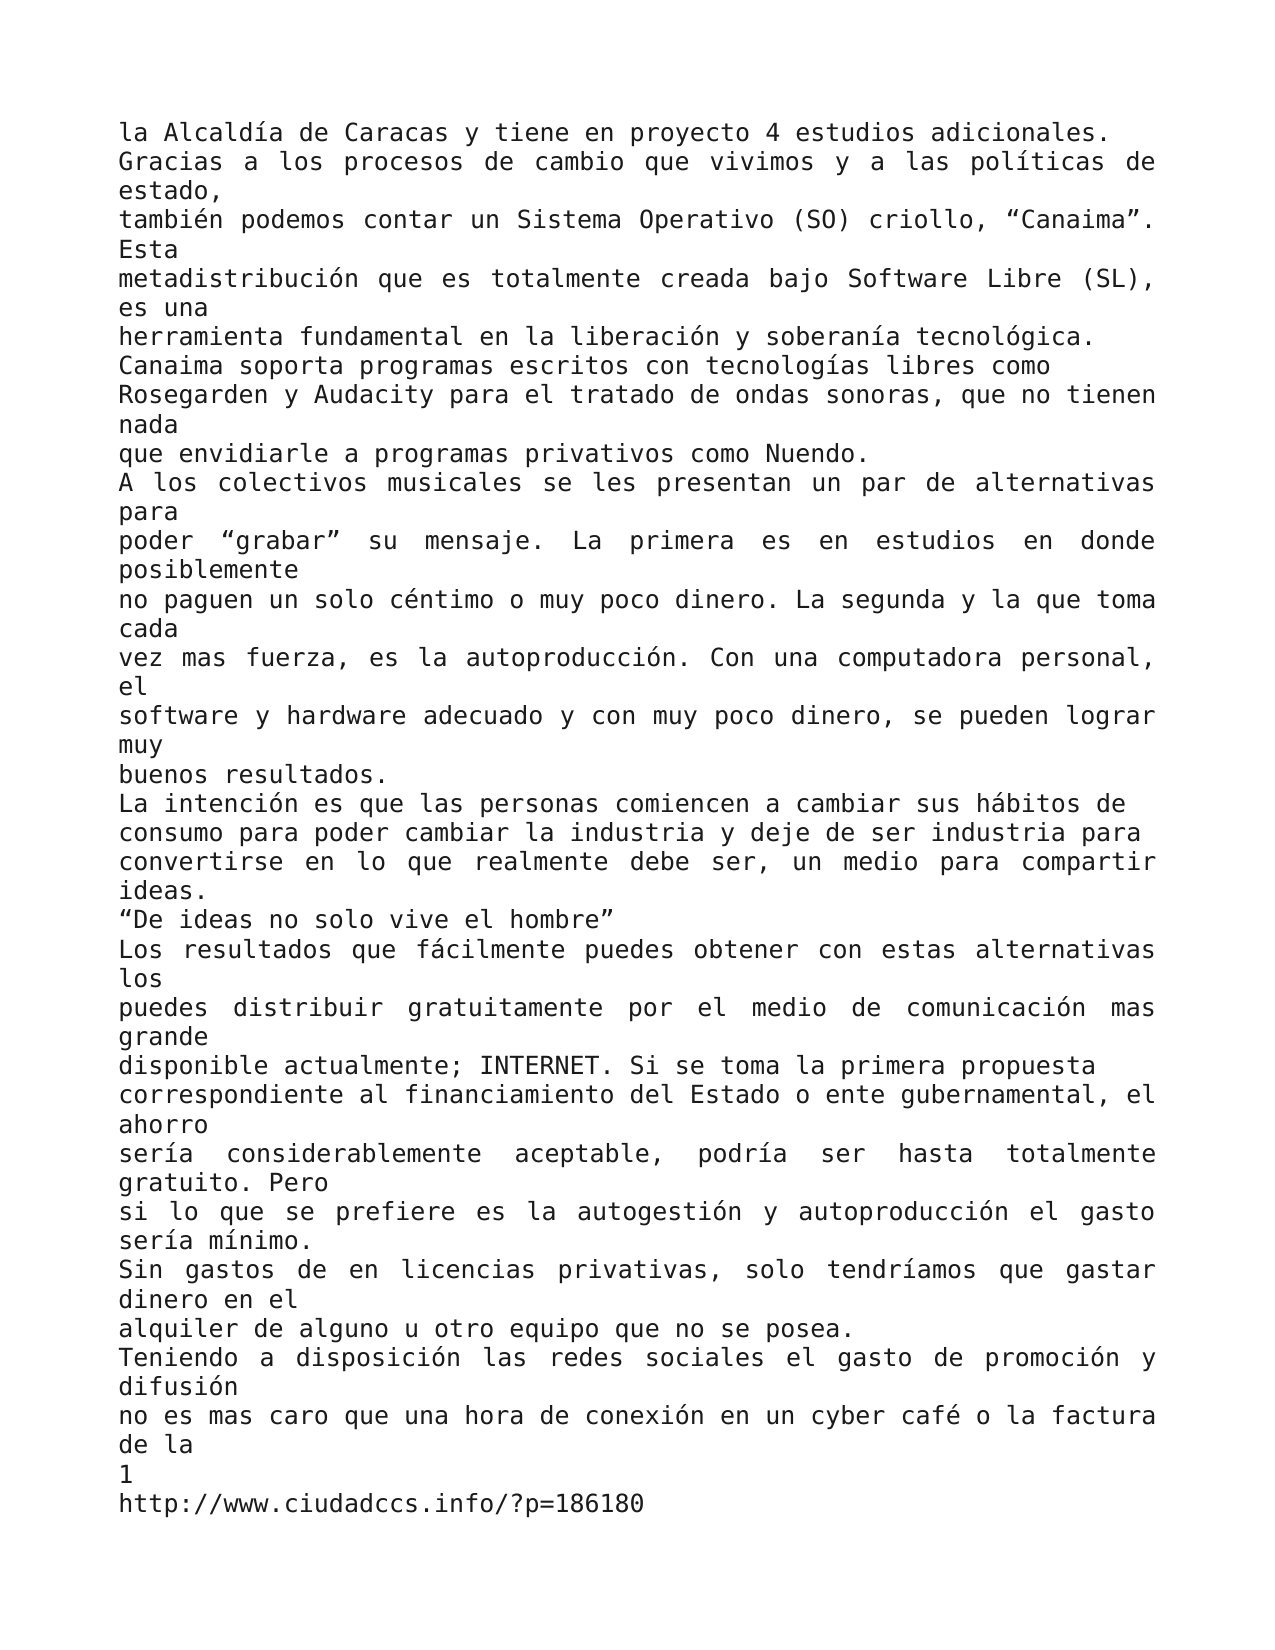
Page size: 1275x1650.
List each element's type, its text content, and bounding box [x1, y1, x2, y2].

text Teniendo a disposición las redes sociales el gasto de promoción y difusión [118, 1343, 1157, 1401]
text buenos resultados. [118, 760, 1157, 789]
text software y hardware adecuado y con muy poco dinero, se pueden lograr muy [118, 701, 1157, 760]
text que envidiarle a programas privativos como Nuendo. [118, 439, 1157, 468]
text Gracias a los procesos de cambio que vivimos y a las políticas de estado, [118, 147, 1157, 206]
text poder “grabar” su mensaje. La primera es en estudios en donde posiblemente [118, 526, 1157, 585]
text Sin gastos de en licencias privativas, solo tendríamos que gastar dinero en el [118, 1256, 1157, 1314]
text Los resultados que fácilmente puedes obtener con estas alternativas los [118, 935, 1157, 993]
text “De ideas no solo vive el hombre” [118, 906, 1157, 935]
text puedes distribuir gratuitamente por el medio de comunicación mas grande [118, 993, 1157, 1051]
text consumo para poder cambiar la industria y deje de ser industria para [118, 818, 1157, 847]
text Rosegarden y Audacity para el tratado de ondas sonoras, que no tienen nada [118, 381, 1157, 439]
text 1 [118, 1460, 1157, 1489]
text vez mas fuerza, es la autoproducción. Con una computadora personal, el [118, 643, 1157, 701]
text A los colectivos musicales se les presentan un par de alternativas para [118, 468, 1157, 526]
text no paguen un solo céntimo o muy poco dinero. La segunda y la que toma cada [118, 585, 1157, 643]
text herramienta fundamental en la liberación y soberanía tecnológica. [118, 322, 1157, 351]
text convertirse en lo que realmente debe ser, un medio para compartir ideas. [118, 847, 1157, 906]
text http://www.ciudadccs.info/?p=186180 [118, 1489, 1157, 1518]
text metadistribución que es totalmente creada bajo Software Libre (SL), es una [118, 264, 1157, 322]
text La intención es que las personas comiencen a cambiar sus hábitos de [118, 789, 1157, 818]
text sería considerablemente aceptable, podría ser hasta totalmente gratuito. Pero [118, 1139, 1157, 1197]
text alquiler de alguno u otro equipo que no se posea. [118, 1314, 1157, 1343]
text la Alcaldía de Caracas y tiene en proyecto 4 estudios adicionales. [118, 118, 1157, 147]
text Canaima soporta programas escritos con tecnologías libres como [118, 351, 1157, 381]
text correspondiente al financiamiento del Estado o ente gubernamental, el ahorro [118, 1081, 1157, 1139]
text si lo que se prefiere es la autogestión y autoproducción el gasto sería mínimo. [118, 1197, 1157, 1256]
text disponible actualmente; INTERNET. Si se toma la primera propuesta [118, 1051, 1157, 1081]
text también podemos contar un Sistema Operativo (SO) criollo, “Canaima”. Esta [118, 206, 1157, 264]
text no es mas caro que una hora de conexión en un cyber café o la factura de la [118, 1401, 1157, 1460]
